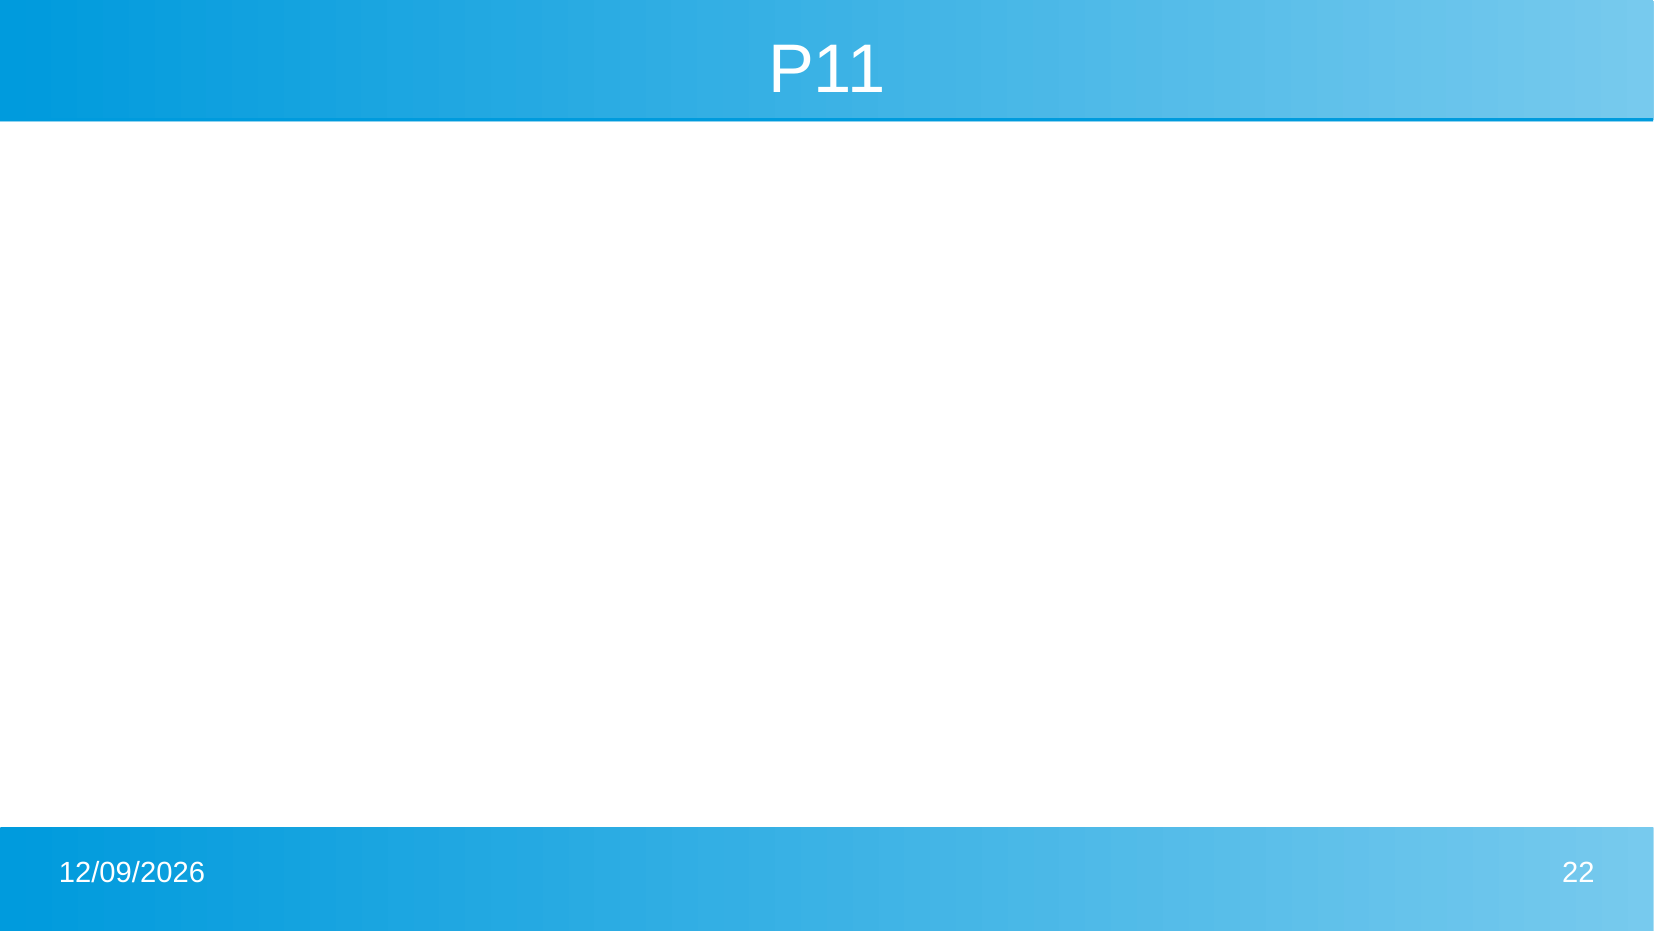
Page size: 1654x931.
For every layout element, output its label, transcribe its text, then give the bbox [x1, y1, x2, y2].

title P11 [59, 29, 1595, 108]
